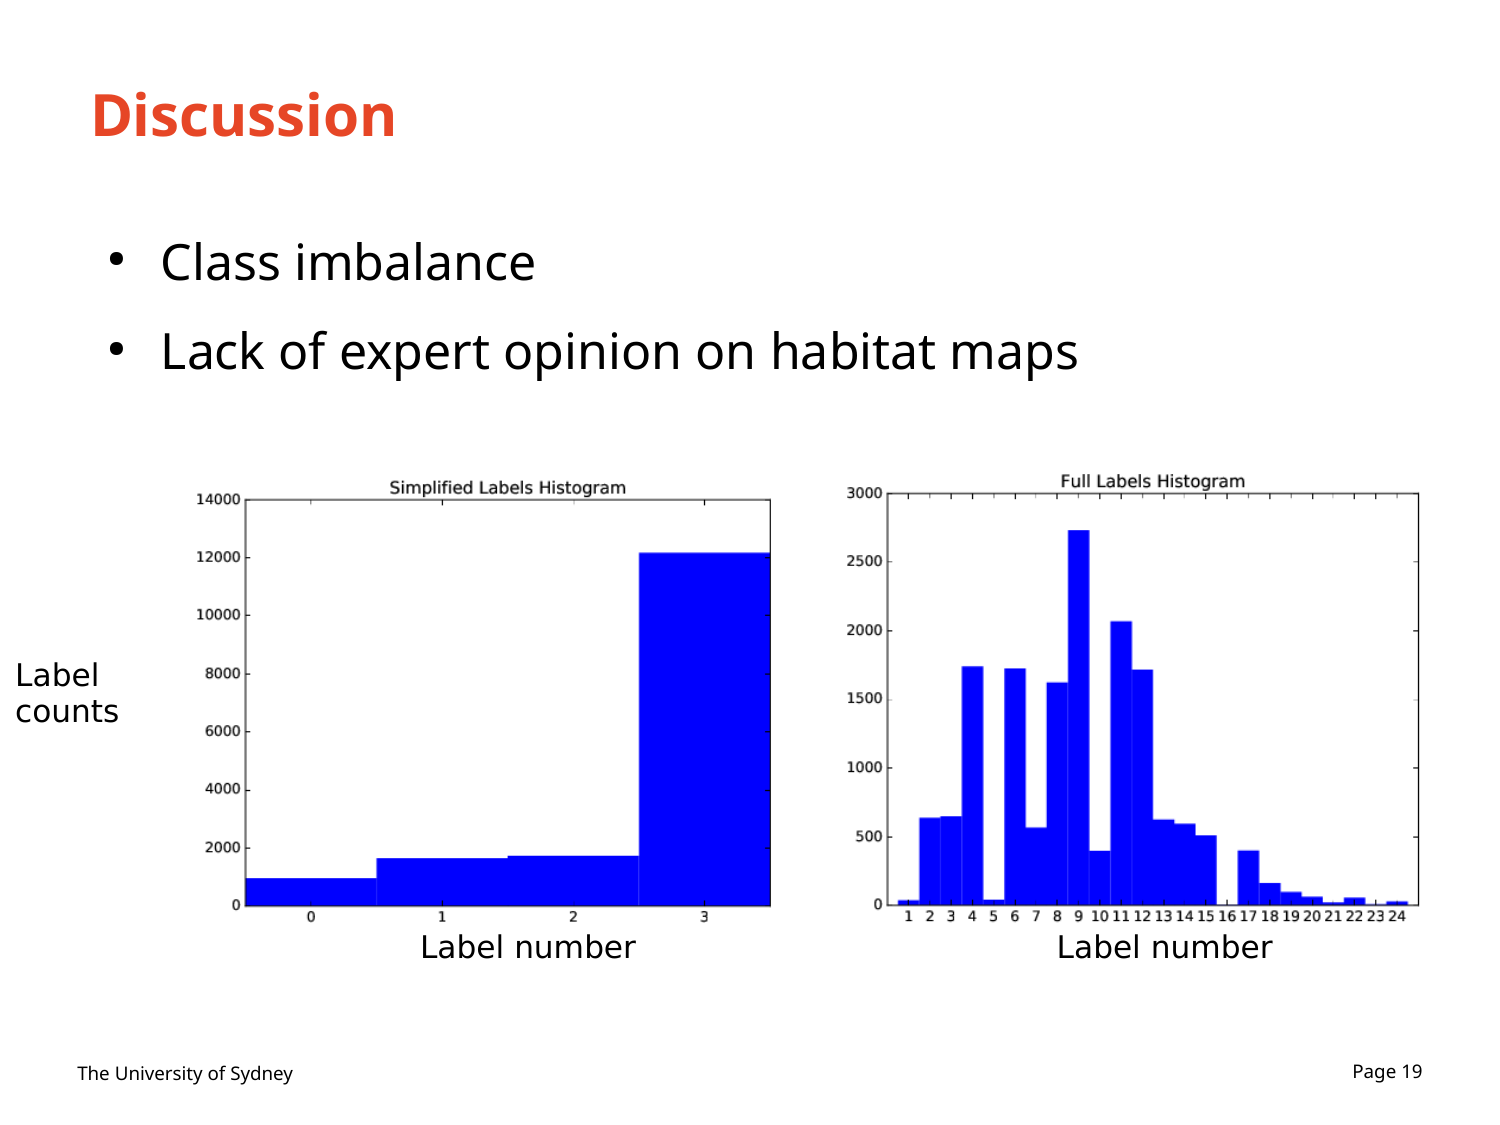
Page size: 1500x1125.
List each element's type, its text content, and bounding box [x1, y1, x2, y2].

list Class imbalance Lack of expert opinion on habitat maps [75, 222, 1425, 367]
text_box Label number [405, 922, 698, 981]
text_box Label counts [0, 649, 296, 738]
text_box Label number [1041, 922, 1334, 981]
picture [161, 442, 1487, 957]
title Discussion [75, 19, 1425, 207]
